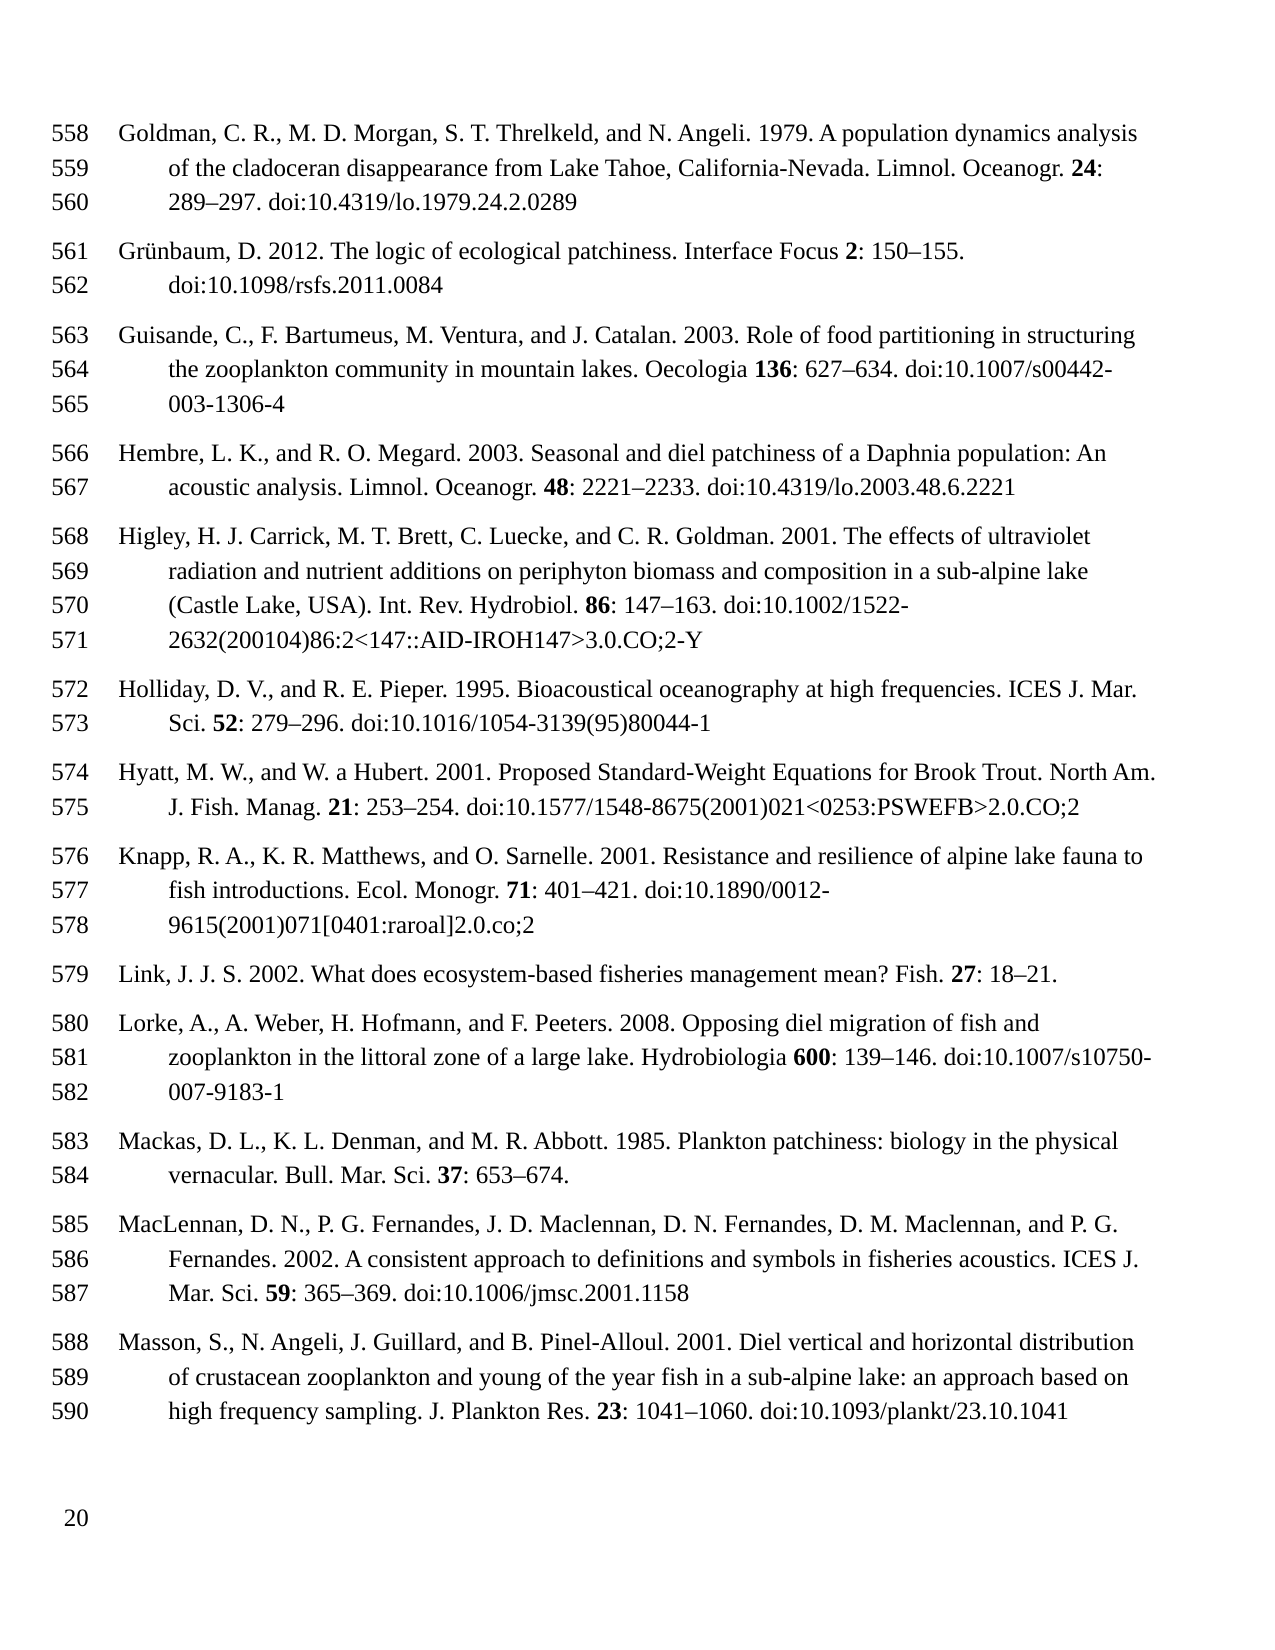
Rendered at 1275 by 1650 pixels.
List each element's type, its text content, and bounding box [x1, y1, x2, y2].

text Hyatt, M. W., and W. a Hubert. 2001. Proposed Standard-Weight Equations for Brook Trout. North Am. J. Fish. Manag. 21: 253–254. doi:10.1577/1548-8675(2001)021<0253:PSWEFB>2.0.CO;2 [118, 757, 1157, 821]
text Guisande, C., F. Bartumeus, M. Ventura, and J. Catalan. 2003. Role of food partitioning in structuring the zooplankton community in mountain lakes. Oecologia 136: 627–634. doi:10.1007/s00442-003-1306-4 [118, 320, 1157, 417]
text Link, J. J. S. 2002. What does ecosystem-based fisheries management mean? Fish. 27: 18–21. [118, 959, 1157, 988]
text MacLennan, D. N., P. G. Fernandes, J. D. Maclennan, D. N. Fernandes, D. M. Maclennan, and P. G. Fernandes. 2002. A consistent approach to definitions and symbols in fisheries acoustics. ICES J. Mar. Sci. 59: 365–369. doi:10.1006/jmsc.2001.1158 [118, 1209, 1157, 1307]
text Hembre, L. K., and R. O. Megard. 2003. Seasonal and diel patchiness of a Daphnia population: An acoustic analysis. Limnol. Oceanogr. 48: 2221–2233. doi:10.4319/lo.2003.48.6.2221 [118, 438, 1157, 501]
text Higley, H. J. Carrick, M. T. Brett, C. Luecke, and C. R. Goldman. 2001. The effects of ultraviolet radiation and nutrient additions on periphyton biomass and composition in a sub-alpine lake (Castle Lake, USA). Int. Rev. Hydrobiol. 86: 147–163. doi:10.1002/1522-2632(200104)86:2<147::AID-IROH147>3.0.CO;2-Y [118, 521, 1157, 653]
text Masson, S., N. Angeli, J. Guillard, and B. Pinel-Alloul. 2001. Diel vertical and horizontal distribution of crustacean zooplankton and young of the year fish in a sub-alpine lake: an approach based on high frequency sampling. J. Plankton Res. 23: 1041–1060. doi:10.1093/plankt/23.10.1041 [118, 1327, 1157, 1425]
text Grünbaum, D. 2012. The logic of ecological patchiness. Interface Focus 2: 150–155. doi:10.1098/rsfs.2011.0084 [118, 236, 1157, 299]
text Lorke, A., A. Weber, H. Hofmann, and F. Peeters. 2008. Opposing diel migration of fish and zooplankton in the littoral zone of a large lake. Hydrobiologia 600: 139–146. doi:10.1007/s10750-007-9183-1 [118, 1008, 1157, 1106]
text Goldman, C. R., M. D. Morgan, S. T. Threlkeld, and N. Angeli. 1979. A population dynamics analysis of the cladoceran disappearance from Lake Tahoe, California-Nevada. Limnol. Oceanogr. 24: 289–297. doi:10.4319/lo.1979.24.2.0289 [118, 118, 1157, 216]
text Mackas, D. L., K. L. Denman, and M. R. Abbott. 1985. Plankton patchiness: biology in the physical vernacular. Bull. Mar. Sci. 37: 653–674. [118, 1126, 1157, 1189]
text Knapp, R. A., K. R. Matthews, and O. Sarnelle. 2001. Resistance and resilience of alpine lake fauna to fish introductions. Ecol. Monogr. 71: 401–421. doi:10.1890/0012-9615(2001)071[0401:raroal]2.0.co;2 [118, 841, 1157, 938]
text Holliday, D. V., and R. E. Pieper. 1995. Bioacoustical oceanography at high frequencies. ICES J. Mar. Sci. 52: 279–296. doi:10.1016/1054-3139(95)80044-1 [118, 674, 1157, 737]
